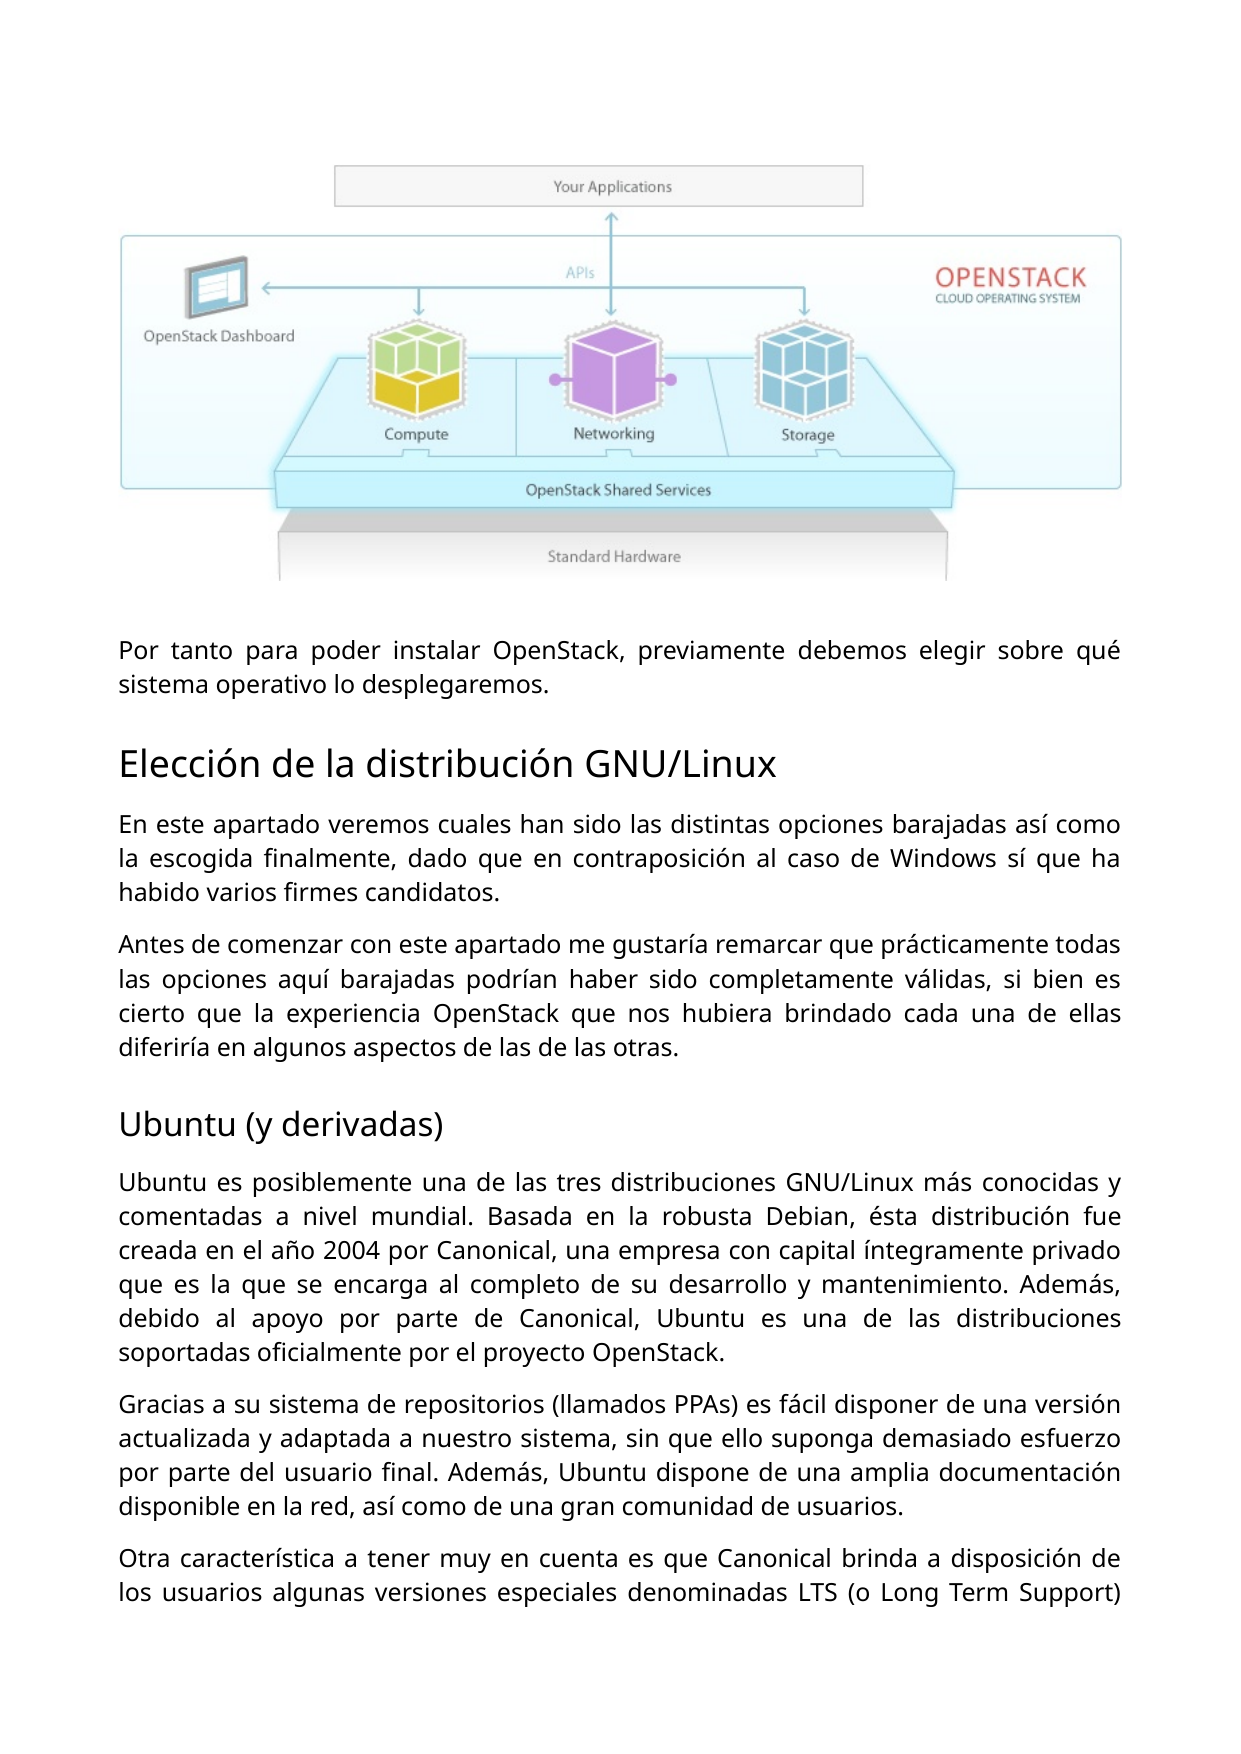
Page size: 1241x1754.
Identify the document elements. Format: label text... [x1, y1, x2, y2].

picture [118, 164, 1123, 581]
text Ubuntu es posiblemente una de las tres distribuciones GNU/Linux más conocidas y comentadas a nivel mundial. Basada en la robusta Debian, ésta distribución fue creada en el año 2004 por Canonical, una empresa con capital íntegramente privado que es la que se encarga al completo de su desarrollo y mantenimiento. Además, debido al apoyo por parte de Canonical, Ubuntu es una de las distribuciones soportadas oficialmente por el proyecto OpenStack. [118, 1164, 1122, 1369]
text Otra característica a tener muy en cuenta es que Canonical brinda a disposición de los usuarios algunas versiones especiales denominadas LTS (o Long Term Support) [118, 1541, 1122, 1609]
text Por tanto para poder instalar OpenStack, previamente debemos elegir sobre qué sistema operativo lo desplegaremos. [118, 632, 1122, 700]
subtitle Elección de la distribución GNU/Linux [118, 737, 1122, 788]
subtitle Ubuntu (y derivadas) [118, 1100, 1122, 1146]
text Antes de comenzar con este apartado me gustaría remarcar que prácticamente todas las opciones aquí barajadas podrían haber sido completamente válidas, si bien es cierto que la experiencia OpenStack que nos hubiera brindado cada una de ellas diferiría en algunos aspectos de las de las otras. [118, 927, 1122, 1063]
text En este apartado veremos cuales han sido las distintas opciones barajadas así como la escogida finalmente, dado que en contraposición al caso de Windows sí que ha habido varios firmes candidatos. [118, 807, 1122, 909]
text Gracias a su sistema de repositorios (llamados PPAs) es fácil disponer de una versión actualizada y adaptada a nuestro sistema, sin que ello suponga demasiado esfuerzo por parte del usuario final. Además, Ubuntu dispone de una amplia documentación disponible en la red, así como de una gran comunidad de usuarios. [118, 1387, 1122, 1523]
